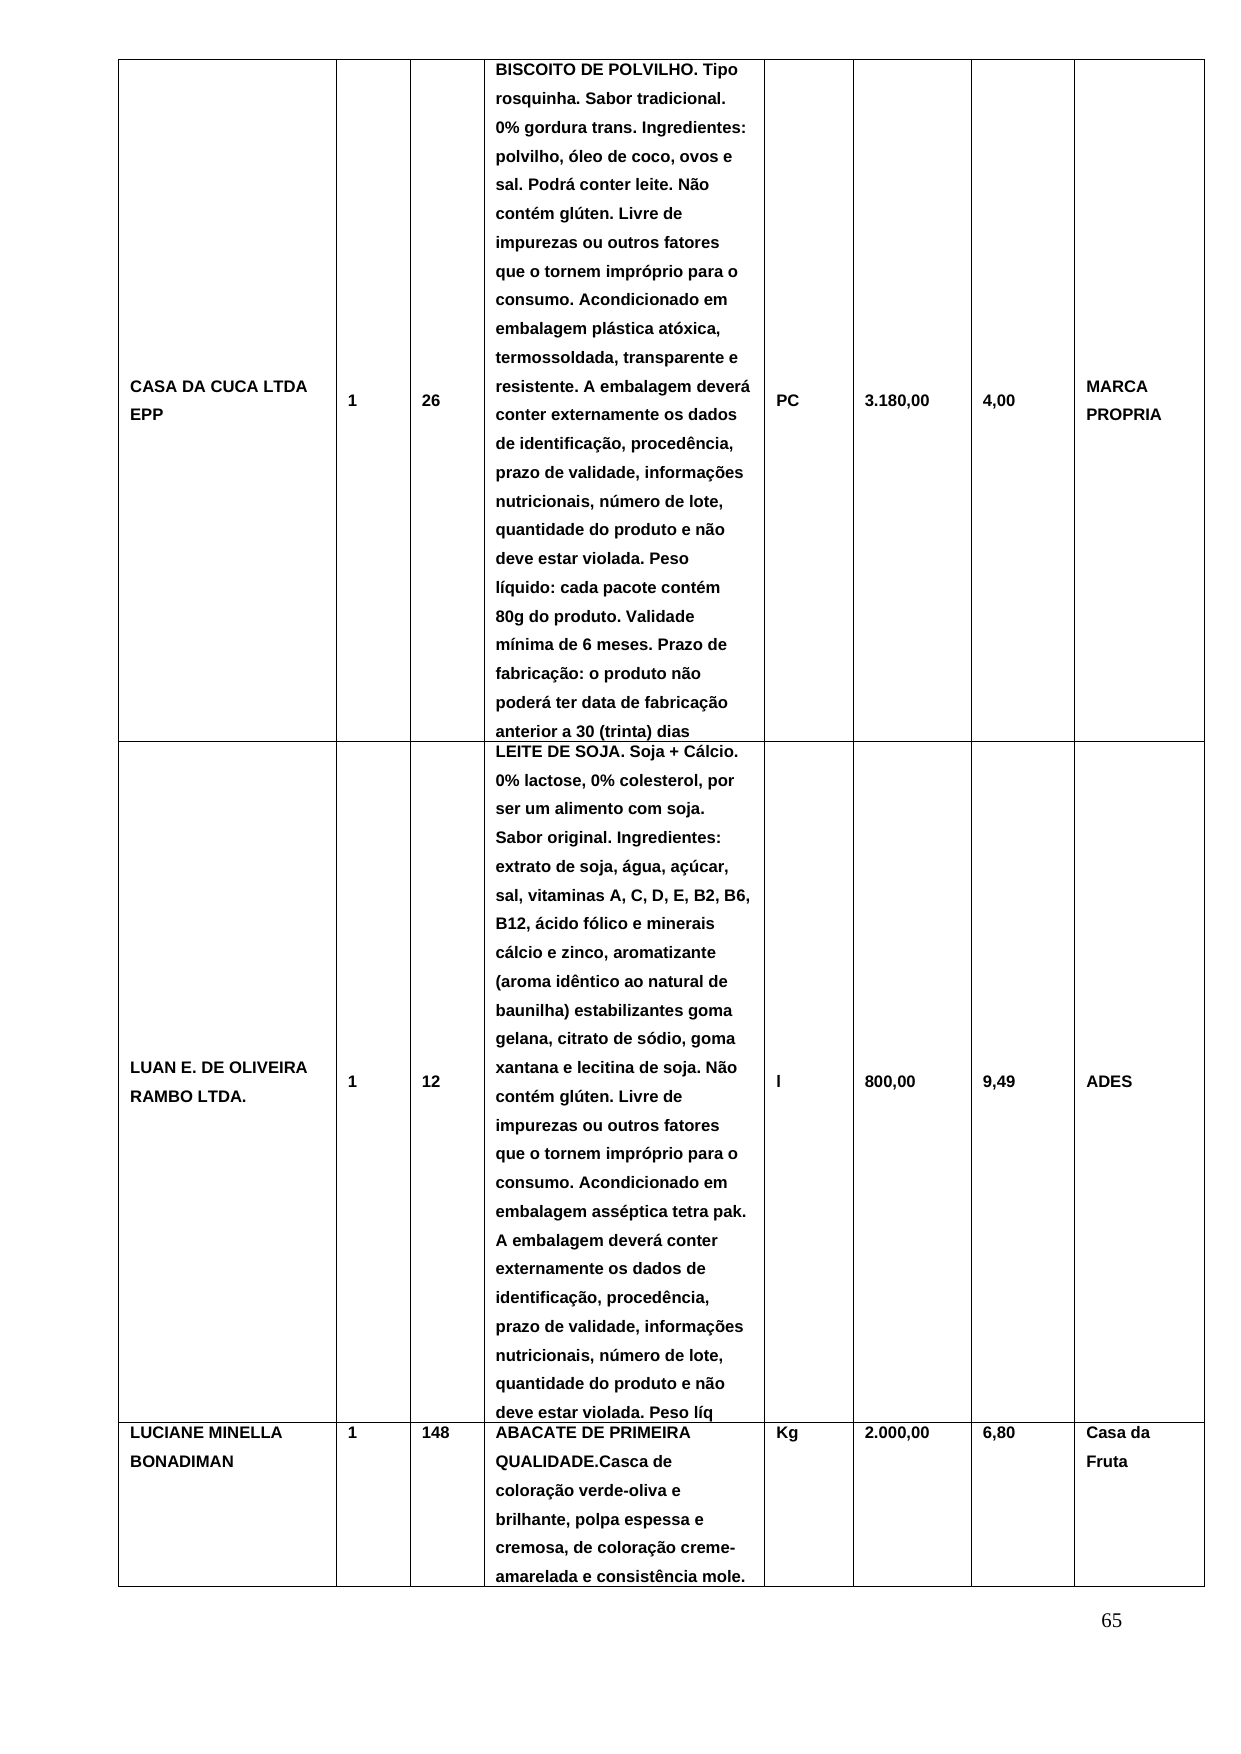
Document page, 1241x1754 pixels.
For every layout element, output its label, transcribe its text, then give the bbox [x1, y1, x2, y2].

table_cell 148 [411, 1423, 484, 1586]
table_cell l [765, 742, 853, 1422]
table_cell 800,00 [854, 742, 971, 1422]
table_cell 9,49 [972, 742, 1074, 1422]
table_cell 3.180,00 [854, 60, 971, 741]
table_cell 2.000,00 [854, 1423, 971, 1586]
table_cell Kg [765, 1423, 853, 1586]
table_cell 6,80 [972, 1423, 1074, 1586]
table_cell LEITE DE SOJA. Soja + Cálcio. 0% lactose, 0% colesterol, por ser um alimento com soja. Sabor original. Ingredientes: extrato de soja, água, açúcar, sal, vitaminas A, C, D, E, B2, B6, B12, ácido fólico e minerais cálcio e zinco, aromatizante (aroma idêntico ao natural de baunilha) estabilizantes goma gelana, citrato de sódio, goma xantana e lecitina de soja. Não contém glúten. Livre de impurezas ou outros fatores que o tornem impróprio para o consumo. Acondicionado em embalagem asséptica tetra pak. A embalagem deverá conter externamente os dados de identificação, procedência, prazo de validade, informações nutricionais, número de lote, quantidade do produto e não deve estar violada. Peso líq [485, 742, 764, 1422]
table_cell LUCIANE MINELLA BONADIMAN [119, 1423, 336, 1586]
table_cell MARCA PROPRIA [1075, 60, 1204, 741]
table_cell 1 [337, 1423, 410, 1586]
table_cell ABACATE DE PRIMEIRA QUALIDADE.Casca de coloração verde-oliva e brilhante, polpa espessa e cremosa, de coloração creme-amarelada e consistência mole. [485, 1423, 764, 1586]
table_cell ADES [1075, 742, 1204, 1422]
table_cell CASA DA CUCA LTDA EPP [119, 60, 336, 741]
table_cell 4,00 [972, 60, 1074, 741]
table_cell 12 [411, 742, 484, 1422]
table_cell 1 [337, 742, 410, 1422]
table_cell LUAN E. DE OLIVEIRA RAMBO LTDA. [119, 742, 336, 1422]
table_cell PC [765, 60, 853, 741]
table_cell 1 [337, 60, 410, 741]
table_cell BISCOITO DE POLVILHO. Tipo rosquinha. Sabor tradicional. 0% gordura trans. Ingredientes: polvilho, óleo de coco, ovos e sal. Podrá conter leite. Não contém glúten. Livre de impurezas ou outros fatores que o tornem impróprio para o consumo. Acondicionado em embalagem plástica atóxica, termossoldada, transparente e resistente. A embalagem deverá conter externamente os dados de identificação, procedência, prazo de validade, informações nutricionais, número de lote, quantidade do produto e não deve estar violada. Peso líquido: cada pacote contém 80g do produto. Validade mínima de 6 meses. Prazo de fabricação: o produto não poderá ter data de fabricação anterior a 30 (trinta) dias [485, 60, 764, 741]
table_cell 26 [411, 60, 484, 741]
table_cell Casa da Fruta [1075, 1423, 1204, 1586]
